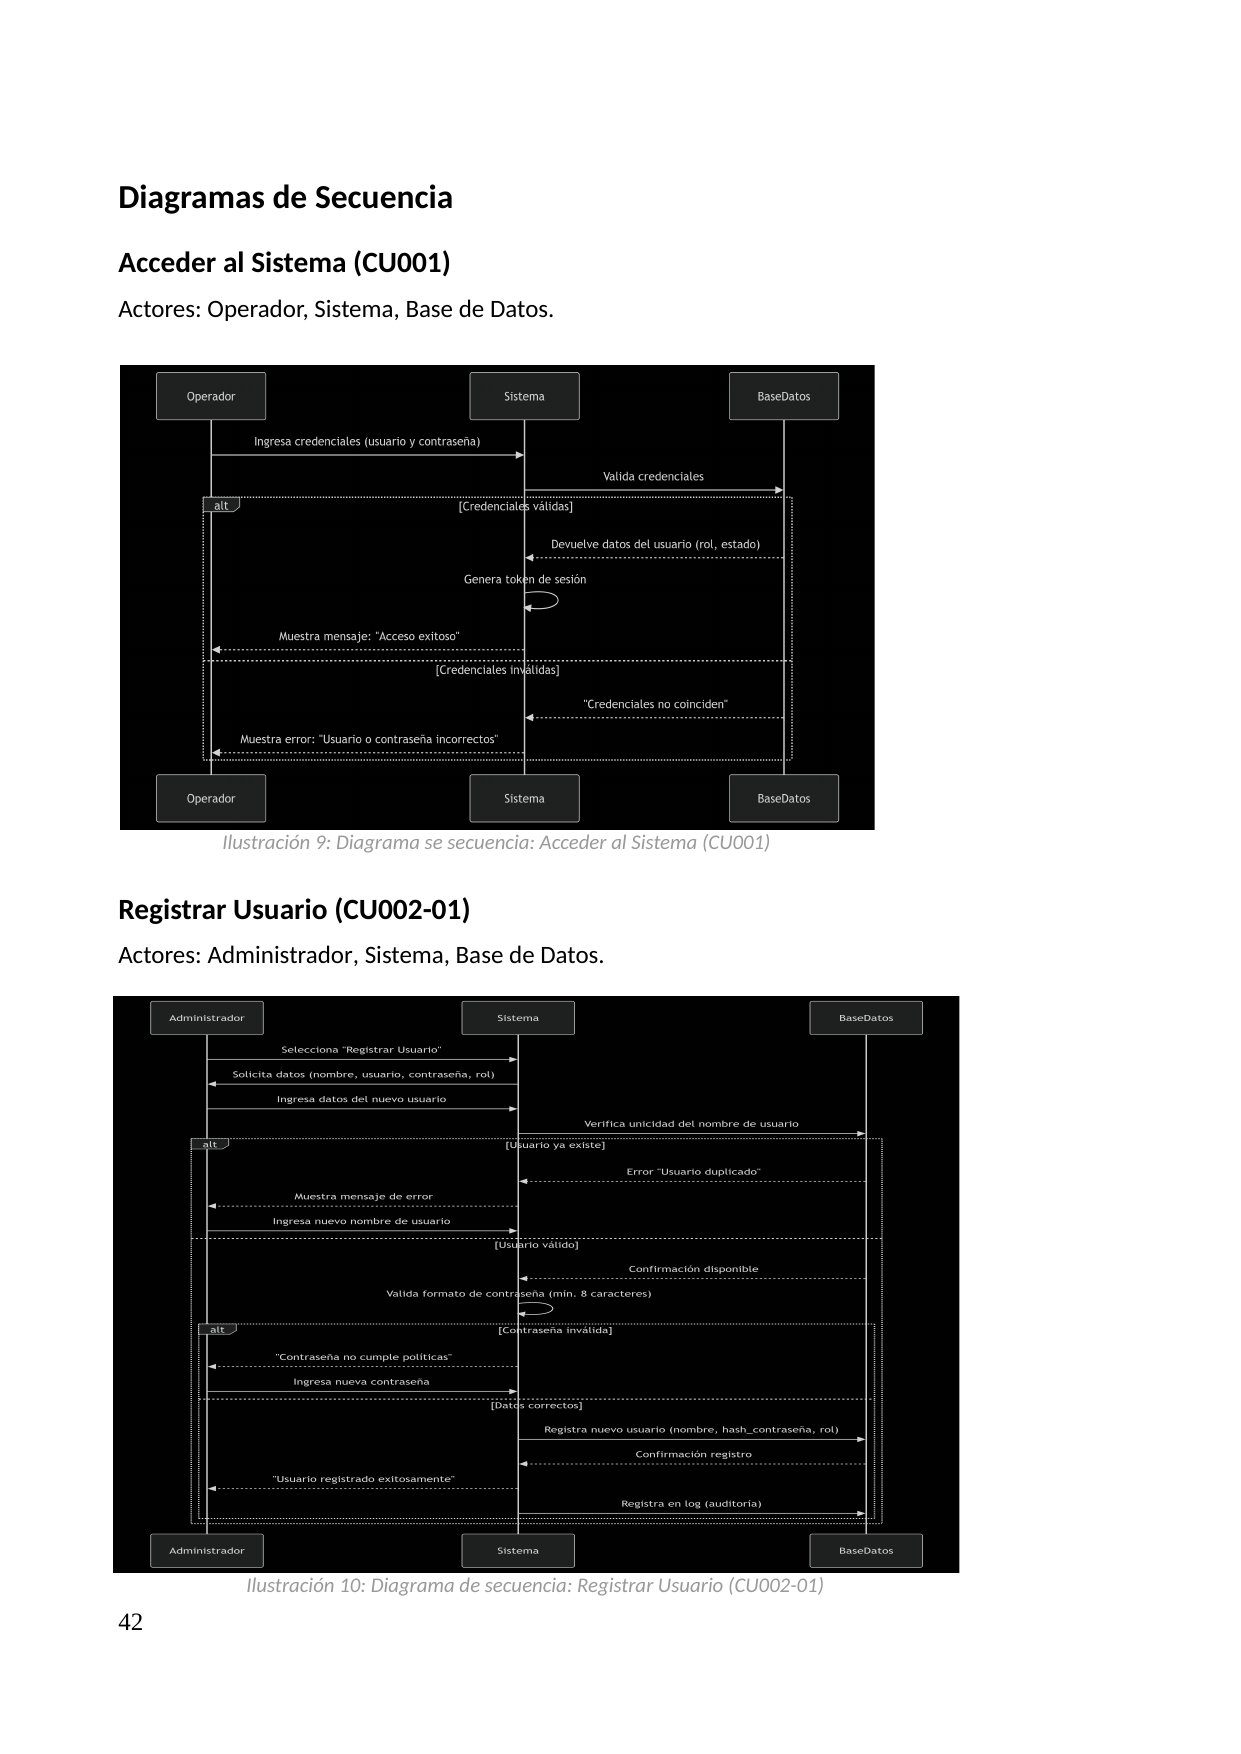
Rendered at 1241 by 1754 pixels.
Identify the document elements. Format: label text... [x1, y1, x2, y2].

text Actores: Administrador, Sistema, Base de Datos. [118, 939, 1122, 969]
subtitle Registrar Usuario (CU002-01) [118, 830, 1122, 926]
text Ilustración 10: Diagrama de secuencia: Registrar Usuario (CU002-01) [113, 1573, 959, 1598]
text Actores: Operador, Sistema, Base de Datos. [118, 293, 1122, 323]
picture [113, 996, 960, 1573]
text Ilustración 9: Diagrama se secuencia: Acceder al Sistema (CU001) [120, 830, 874, 855]
subtitle Diagramas de Secuencia [118, 176, 1122, 217]
subtitle Acceder al Sistema (CU001) [118, 244, 1122, 280]
subtitle [120, 353, 874, 365]
picture [120, 365, 875, 830]
